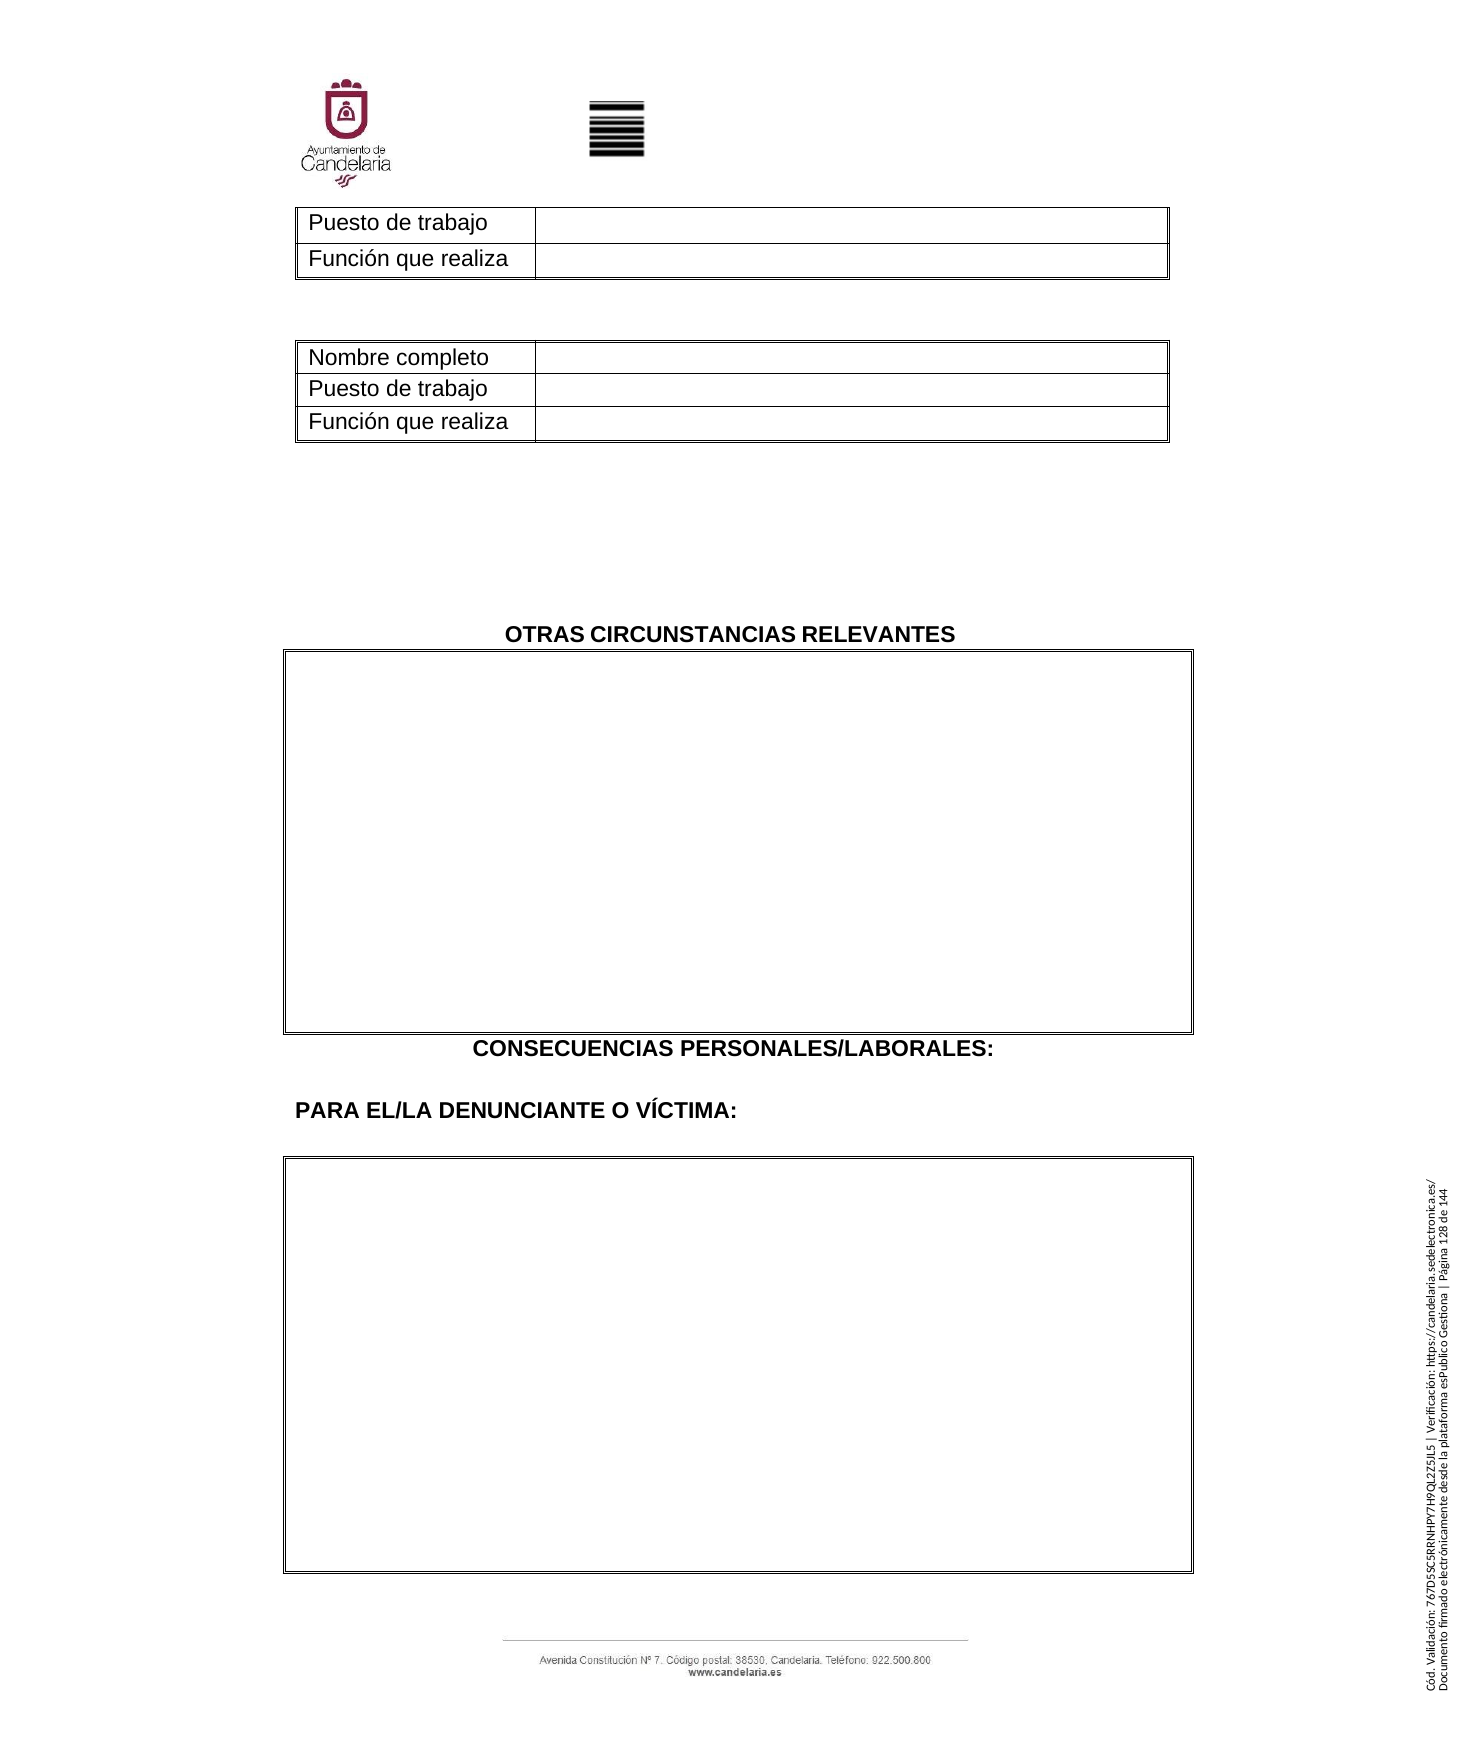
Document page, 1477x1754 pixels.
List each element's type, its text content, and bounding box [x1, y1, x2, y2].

table_cell [536, 374, 1167, 406]
table_header Nombre completo [298, 343, 535, 373]
table_header [536, 343, 1167, 373]
table_cell [536, 208, 1167, 243]
text CONSECUENCIAS PERSONALES/LABORALES: [260, 1035, 1001, 1061]
text PARA EL/LA DENUNCIANTE O VÍCTIMA: [295, 1097, 1182, 1124]
table_cell Función que realiza [298, 244, 535, 277]
table_cell [536, 244, 1167, 277]
table_header [286, 1159, 1191, 1571]
table_cell [536, 407, 1167, 439]
table_cell Puesto de trabajo [298, 208, 535, 243]
table_cell Puesto de trabajo [298, 374, 535, 406]
table_cell Función que realiza [298, 407, 535, 439]
table_header [286, 652, 1191, 1032]
text OTRAS CIRCUNSTANCIAS RELEVANTES [260, 621, 962, 647]
